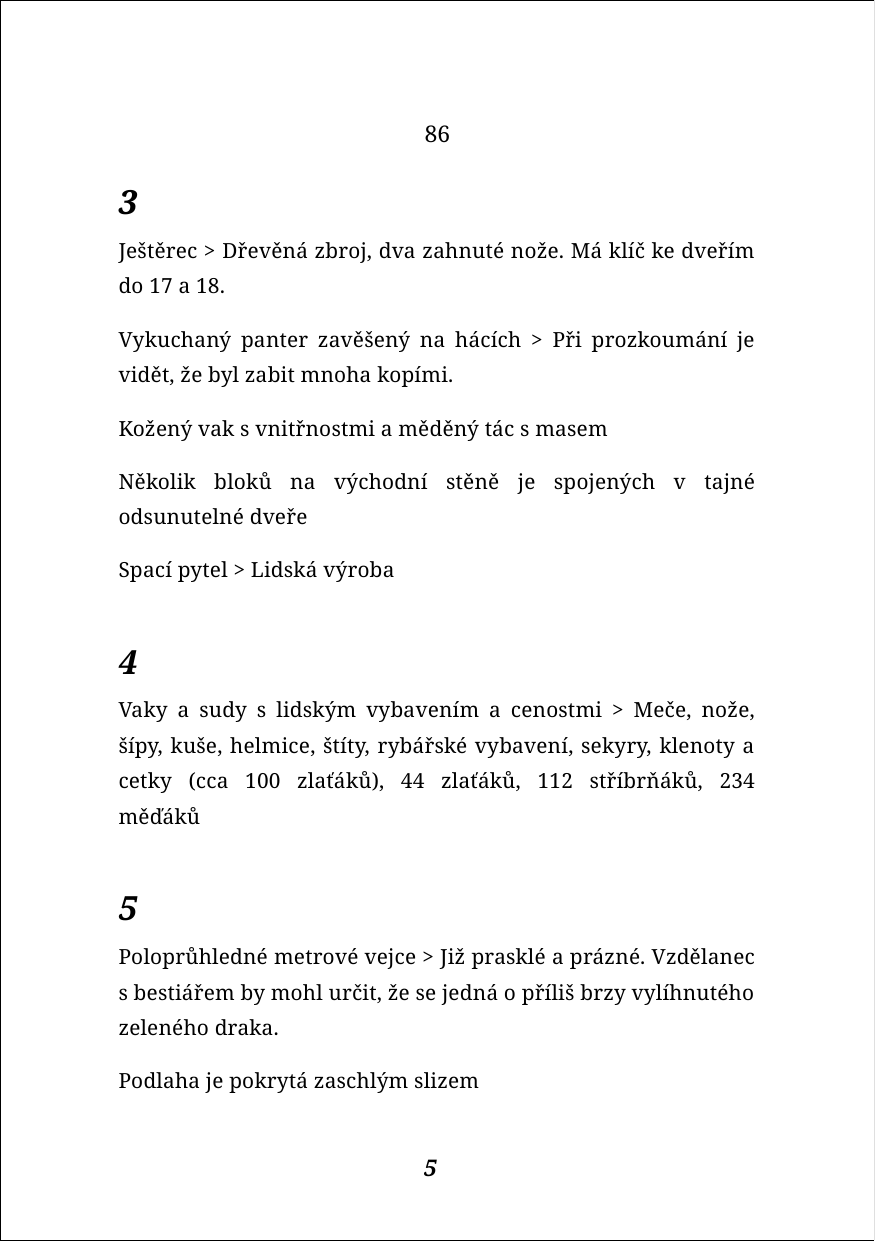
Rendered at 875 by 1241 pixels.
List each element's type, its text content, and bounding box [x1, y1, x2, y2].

subtitle 3 [118, 179, 756, 224]
subtitle 5 [118, 885, 756, 930]
text Spací pytel > Lidská výroba [118, 556, 756, 584]
text Podlaha je pokrytá zaschlým slizem [118, 1066, 756, 1095]
text Několik bloků na východní stěně je spojených v tajné odsunutelné dveře [118, 467, 756, 531]
text Vykuchaný panter zavěšený na hácích > Při prozkoumání je vidět, že byl zabit mnoha kopími. [118, 325, 756, 389]
text Poloprůhledné metrové vejce > Již prasklé a prázné. Vzdělanec s bestiářem by mohl určit, že se jedná o příliš brzy vylíhnutého zeleného draka. [118, 942, 756, 1042]
text Kožený vak s vnitřnostmi a měděný tác s masem [118, 414, 756, 442]
text Vaky a sudy s lidským vybavením a cenostmi > Meče, nože, šípy, kuše, helmice, štíty, rybářské vybavení, sekyry, klenoty a cetky (cca 100 zlaťáků), 44 zlaťáků, 112 stříbrňáků, 234 měďáků [118, 696, 756, 831]
text Ještěrec > Dřevěná zbroj, dva zahnuté nože. Má klíč ke dveřím do 17 a 18. [118, 236, 756, 300]
subtitle 4 [118, 638, 756, 684]
